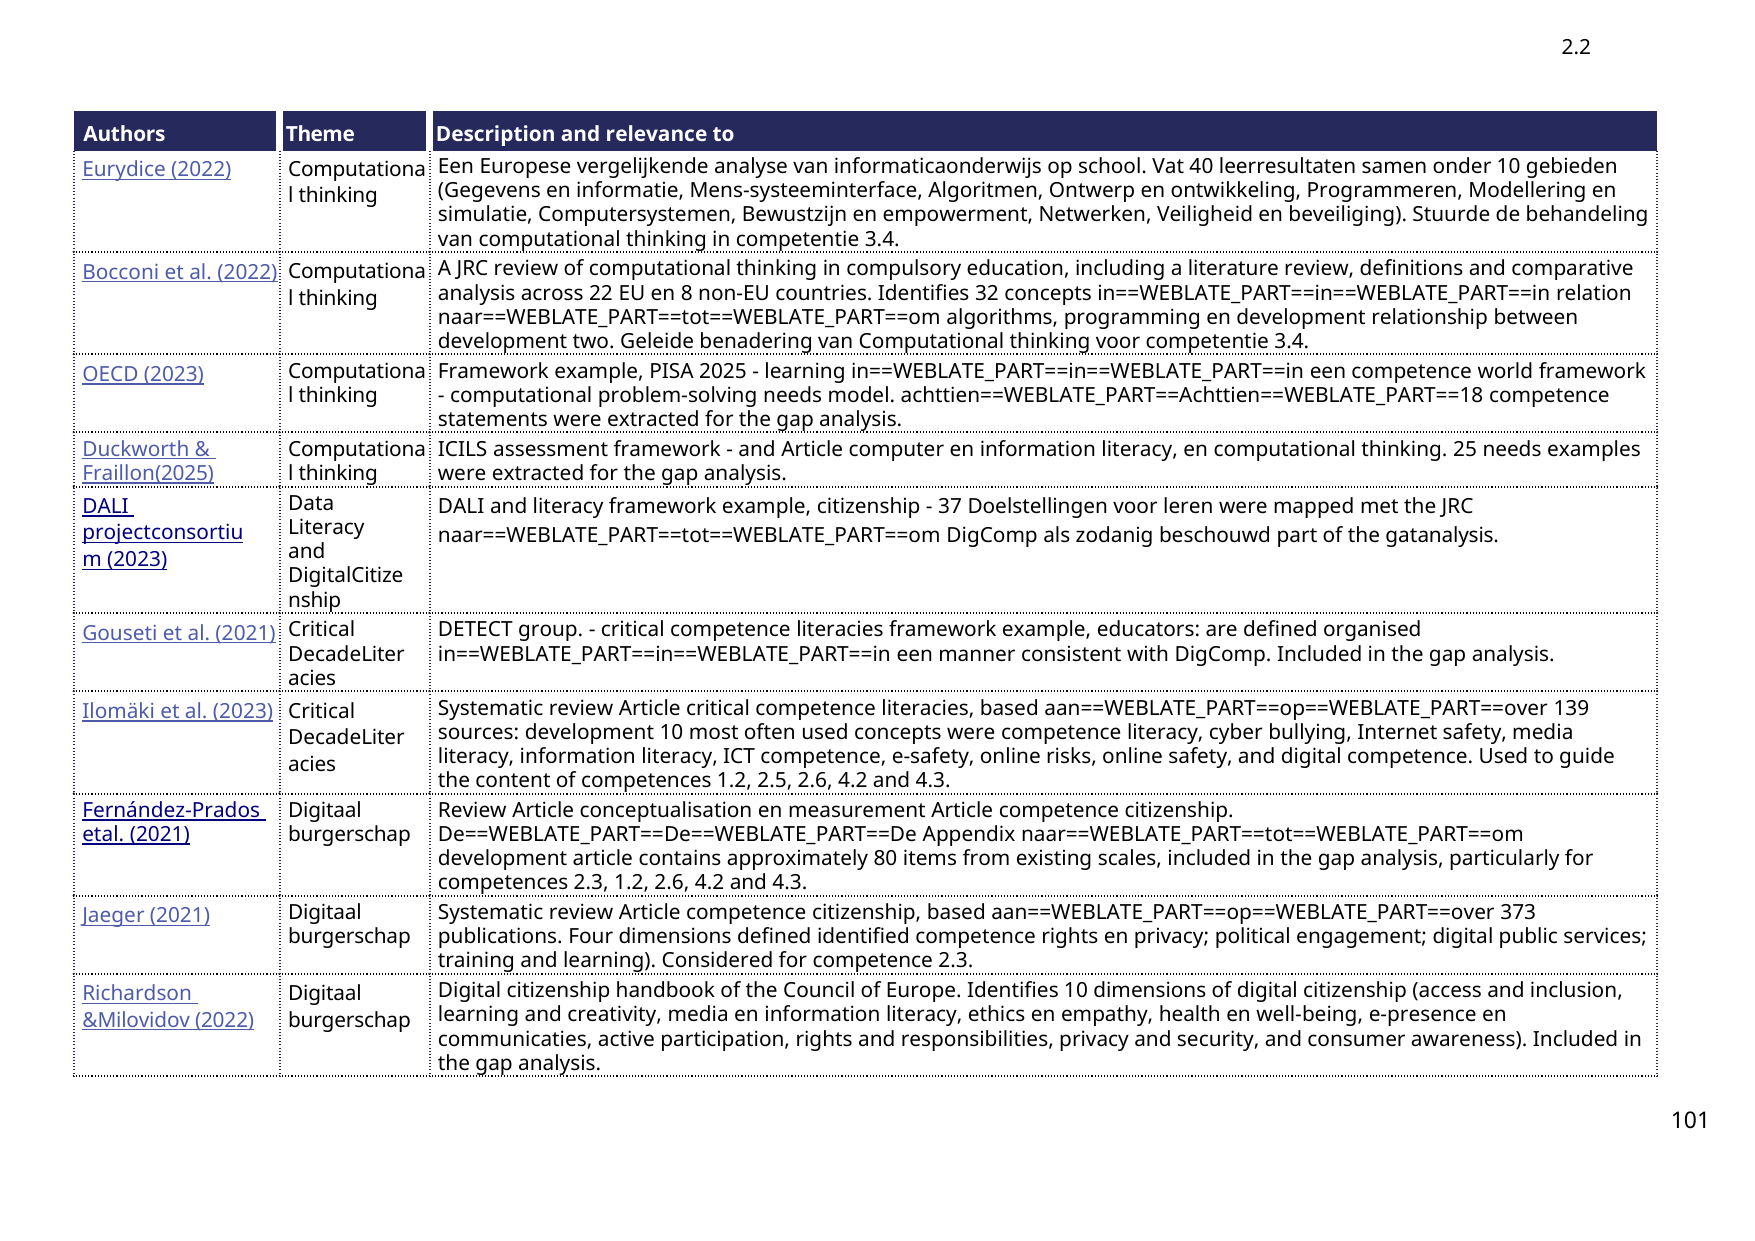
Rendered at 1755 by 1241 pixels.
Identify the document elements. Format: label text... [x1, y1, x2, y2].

table_cell Systematic review Article critical competence literacies, based aan==WEBLATE_PART==op==WEBLATE_PART==over 139 sources: development 10 most often used concepts were competence literacy, cyber bullying, Internet safety, media literacy, information literacy, ICT competence, e-safety, online risks, online safety, and digital competence. Used to guide the content of competences 1.2, 2.5, 2.6, 4.2 and 4.3. [430, 690, 1657, 792]
table_cell DALI and literacy framework example, citizenship - 37 Doelstellingen voor leren were mapped met the JRC naar==WEBLATE_PART==tot==WEBLATE_PART==om DigComp als zodanig beschouwd part of the gatanalysis. [430, 486, 1657, 612]
table_cell Critical DecadeLiteracies [280, 612, 429, 690]
table_cell DETECT group. - critical competence literacies framework example, educators: are defined organised in==WEBLATE_PART==in==WEBLATE_PART==in een manner consistent with DigComp. Included in the gap analysis. [430, 612, 1657, 690]
table_cell Systematic review Article competence citizenship, based aan==WEBLATE_PART==op==WEBLATE_PART==over 373 publications. Four dimensions defined identified competence rights en privacy; political engagement; digital public services; training and learning). Considered for competence 2.3. [430, 895, 1657, 973]
table_cell Review Article conceptualisation en measurement Article competence citizenship. De==WEBLATE_PART==De==WEBLATE_PART==De Appendix naar==WEBLATE_PART==tot==WEBLATE_PART==om development article contains approximately 80 items from existing scales, included in the gap analysis, particularly for competences 2.3, 1.2, 2.6, 4.2 and 4.3. [430, 793, 1657, 895]
table_cell Een Europese vergelijkende analyse van informaticaonderwijs op school. Vat 40 leerresultaten samen onder 10 gebieden (Gegevens en informatie, Mens-systeeminterface, Algoritmen, Ontwerp en ontwikkeling, Programmeren, Modellering en simulatie, Computersystemen, Bewustzijn en empowerment, Netwerken, Veiligheid en beveiliging). Stuurde de behandeling van computational thinking in competentie 3.4. [430, 151, 1657, 251]
table_cell Duckworth & Fraillon(2025) [74, 431, 279, 486]
table_cell Computational thinking [280, 353, 429, 431]
table_cell Digitaal burgerschap [280, 793, 429, 895]
table_header Theme [283, 111, 426, 151]
table_cell A JRC review of computational thinking in compulsory education, including a literature review, definitions and comparative analysis across 22 EU en 8 non-EU countries. Identifies 32 concepts in==WEBLATE_PART==in==WEBLATE_PART==in relation naar==WEBLATE_PART==tot==WEBLATE_PART==om algorithms, programming en development relationship between development two. Geleide benadering van Computational thinking voor competentie 3.4. [430, 251, 1657, 353]
table_cell Digital citizenship handbook of the Council of Europe. Identifies 10 dimensions of digital citizenship (access and inclusion, learning and creativity, media en information literacy, ethics en empathy, health en well-being, e-presence en communicaties, active participation, rights and responsibilities, privacy and security, and consumer awareness). Included in the gap analysis. [430, 973, 1657, 1075]
table_cell Jaeger (2021) [74, 895, 279, 973]
table_cell Computational thinking [280, 151, 429, 251]
table_header Description and relevance to [433, 111, 1657, 151]
table_cell Critical DecadeLiteracies [280, 690, 429, 792]
table_cell ICILS assessment framework - and Article computer en information literacy, en computational thinking. 25 needs examples were extracted for the gap analysis. [430, 431, 1657, 486]
table_cell OECD (2023) [74, 353, 279, 431]
table_header Authors [74, 111, 276, 151]
table_cell Computational thinking [280, 431, 429, 486]
table_cell Digitaal burgerschap [280, 895, 429, 973]
table_cell Digitaal burgerschap [280, 973, 429, 1075]
table_cell Gouseti et al. (2021) [74, 612, 279, 690]
table_cell DALI projectconsortium (2023) [74, 486, 279, 612]
table_cell Eurydice (2022) [74, 151, 279, 251]
table_cell Data Literacy and DigitalCitizenship [280, 486, 429, 612]
table_cell Bocconi et al. (2022) [74, 251, 279, 353]
table_cell Ilomäki et al. (2023) [74, 690, 279, 792]
table_cell Richardson &Milovidov (2022) [74, 973, 279, 1075]
table_cell Computational thinking [280, 251, 429, 353]
table_cell Framework example, PISA 2025 - learning in==WEBLATE_PART==in==WEBLATE_PART==in een competence world framework - computational problem-solving needs model. achttien==WEBLATE_PART==Achttien==WEBLATE_PART==18 competence statements were extracted for the gap analysis. [430, 353, 1657, 431]
table_cell Fernández-Prados etal. (2021) [74, 793, 279, 895]
